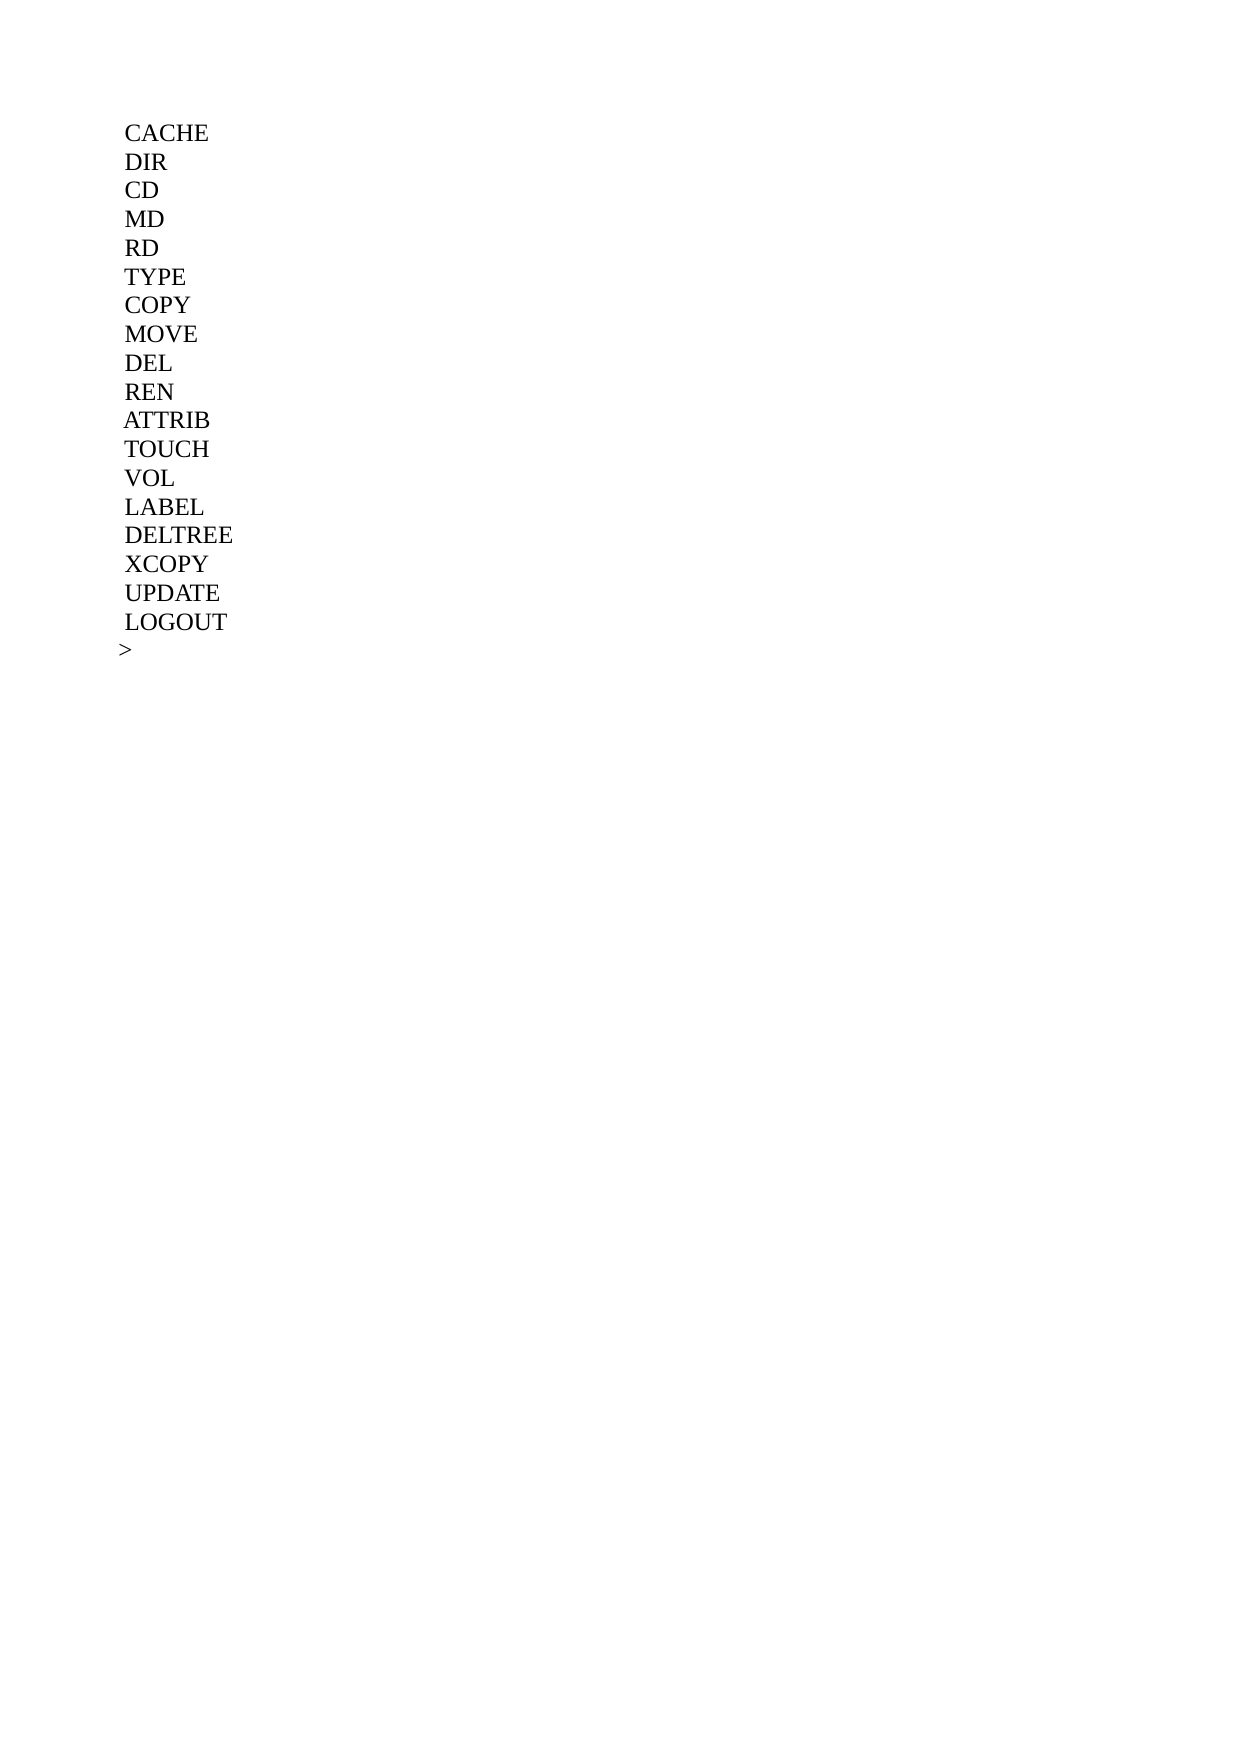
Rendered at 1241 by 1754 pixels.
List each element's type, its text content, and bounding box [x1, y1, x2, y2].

text XCOPY [118, 549, 1122, 578]
text ATTRIB [118, 406, 1122, 434]
text VOL [118, 463, 1122, 492]
text TOUCH [118, 434, 1122, 463]
text MD [118, 204, 1122, 233]
text CD [118, 176, 1122, 204]
text DEL [118, 348, 1122, 377]
text > [118, 636, 1122, 664]
text TYPE [118, 262, 1122, 291]
text MOVE [118, 319, 1122, 348]
text UPDATE [118, 578, 1122, 607]
text DIR [118, 147, 1122, 176]
text DELTREE [118, 521, 1122, 549]
text LABEL [118, 492, 1122, 521]
text COPY [118, 291, 1122, 319]
text REN [118, 377, 1122, 406]
text RD [118, 233, 1122, 262]
text CACHE [118, 118, 1122, 147]
text LOGOUT [118, 607, 1122, 636]
